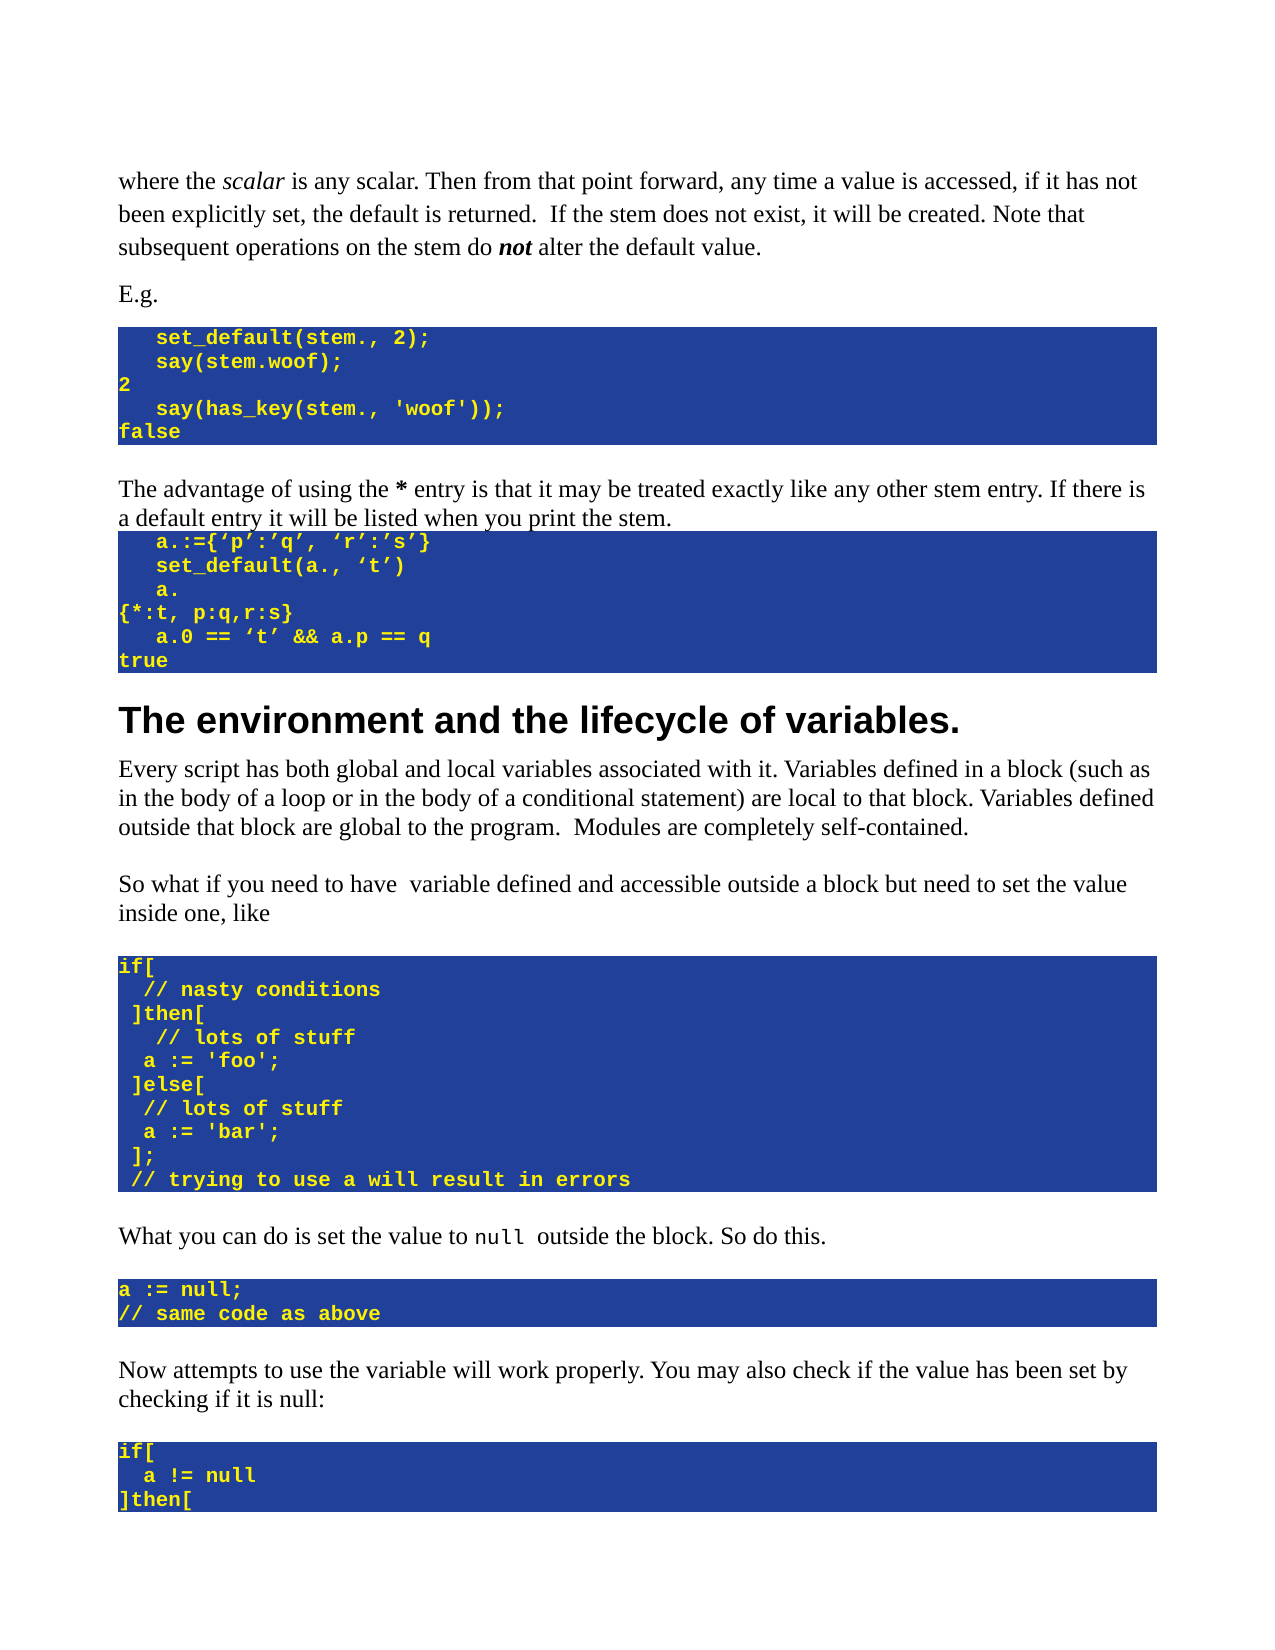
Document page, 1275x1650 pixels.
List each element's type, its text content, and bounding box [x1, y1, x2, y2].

text set_default(stem., 2); [118, 327, 1157, 351]
text a := 'foo'; [118, 1050, 1157, 1074]
text What you can do is set the value to null outside the block. So do this. [118, 1192, 1157, 1251]
text // same code as above [118, 1303, 1157, 1327]
text The advantage of using the * entry is that it may be treated exactly like any other stem entry. If there is a default entry it will be listed when you print the stem. [118, 474, 1157, 531]
text a.0 == ‘t’ && a.p == q [118, 626, 1157, 650]
text // lots of stuff [118, 1098, 1157, 1121]
text if[ [118, 956, 1157, 979]
text a != null [118, 1465, 1157, 1489]
text 2 [118, 374, 1157, 398]
text a.:={‘p’:’q’, ‘r’:’s’} [118, 531, 1157, 555]
text say(has_key(stem., 'woof')); [118, 398, 1157, 422]
text a := null; [118, 1279, 1157, 1303]
text // trying to use a will result in errors [118, 1168, 1157, 1192]
text // nasty conditions [118, 979, 1157, 1003]
text if[ [118, 1442, 1157, 1465]
text set_default(a., ‘t’) [118, 555, 1157, 579]
text ]; [118, 1145, 1157, 1168]
subtitle The environment and the lifecycle of variables. [118, 698, 1157, 742]
text ]then[ [118, 1003, 1157, 1027]
text a := 'bar'; [118, 1121, 1157, 1145]
text false [118, 422, 1157, 445]
text true [118, 650, 1157, 673]
text Now attempts to use the variable will work properly. You may also check if the value has been set by checking if it is null: [118, 1355, 1157, 1413]
text // lots of stuff [118, 1027, 1157, 1050]
text So what if you need to have variable defined and accessible outside a block but need to set the value inside one, like [118, 869, 1157, 927]
text a. [118, 579, 1157, 602]
text ]else[ [118, 1074, 1157, 1098]
text where the scalar is any scalar. Then from that point forward, any time a value is accessed, if it has not been explicitly set, the default is returned. If the stem does not exist, it will be created. Note that subsequent operations on the stem do not alter the default value. [118, 166, 1157, 261]
text say(stem.woof); [118, 351, 1157, 374]
text Every script has both global and local variables associated with it. Variables defined in a block (such as in the body of a loop or in the body of a conditional statement) are local to that block. Variables defined outside that block are global to the program. Modules are completely self-contained. [118, 754, 1157, 841]
text {*:t, p:q,r:s} [118, 602, 1157, 626]
text E.g. [118, 279, 1157, 308]
text ]then[ [118, 1489, 1157, 1512]
